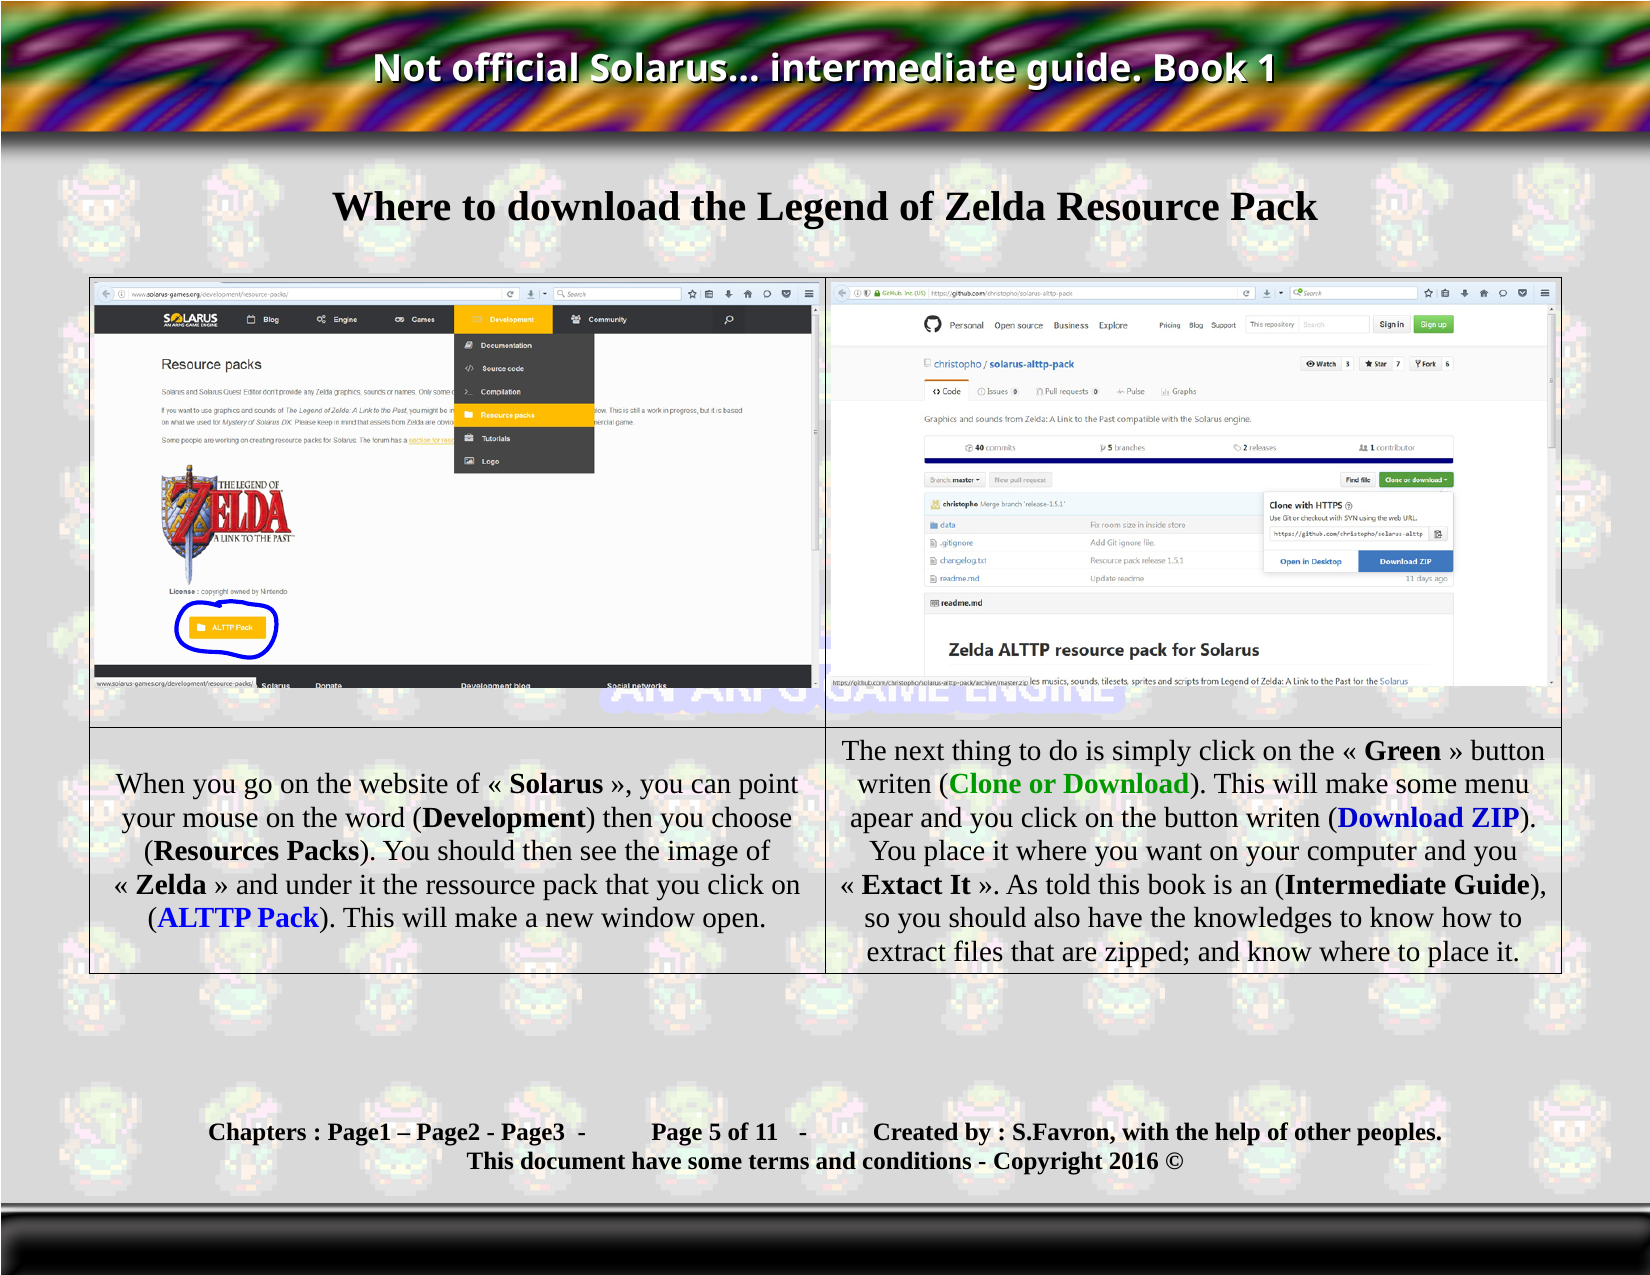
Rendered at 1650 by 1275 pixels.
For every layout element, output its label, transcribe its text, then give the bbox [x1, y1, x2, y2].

picture [1, 1, 1650, 1275]
text Where to download the Legend of Zelda Resource Pack [89, 181, 1561, 229]
table_cell When you go on the website of « Solarus », you can point your mouse on the word (Development) then you choose (Resources Packs). You should then see the image of « Zelda » and under it the ressource pack that you click on (ALTTP Pack). This will make a new window open. [90, 728, 825, 973]
table_cell The next thing to do is simply click on the « Green » button writen (Clone or Download). This will make some menu apear and you click on the button writen (Download ZIP). You place it where you want on your computer and you « Extact It ». As told this book is an (Intermediate Guide), so you should also have the knowledges to know how to extract files that are zipped; and know where to place it. [826, 728, 1561, 973]
table_header [826, 278, 1561, 727]
table_header [90, 278, 825, 727]
